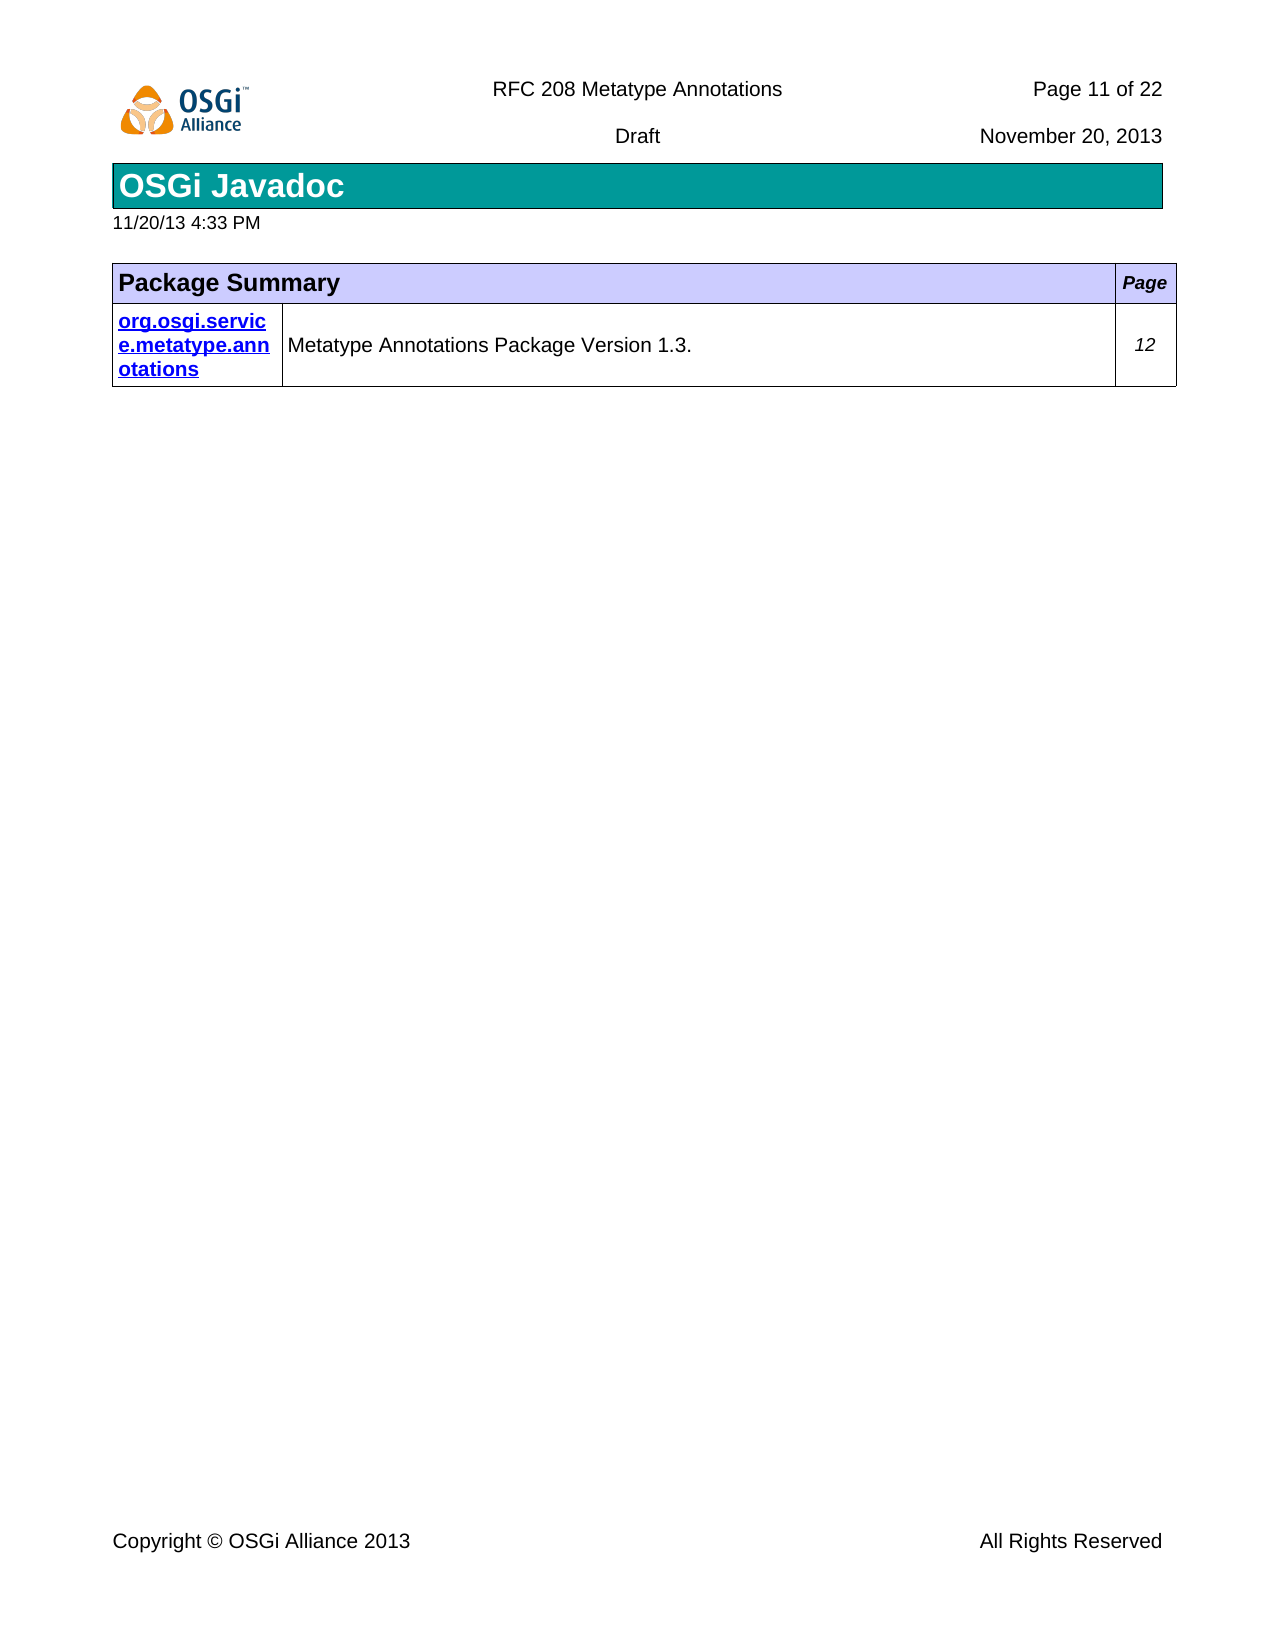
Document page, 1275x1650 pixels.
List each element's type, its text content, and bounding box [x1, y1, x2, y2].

subtitle OSGi Javadoc [114, 164, 1162, 208]
table_header Page [1116, 264, 1176, 303]
table_cell org.osgi.service.metatype.annotations [113, 304, 282, 386]
picture [113, 78, 257, 142]
table_header Package Summary [113, 264, 1115, 303]
table_cell Metatype Annotations Package Version 1.3. [283, 304, 1115, 386]
text 11/20/13 4:33 PM [112, 212, 1162, 233]
table_cell 12 [1116, 304, 1176, 386]
